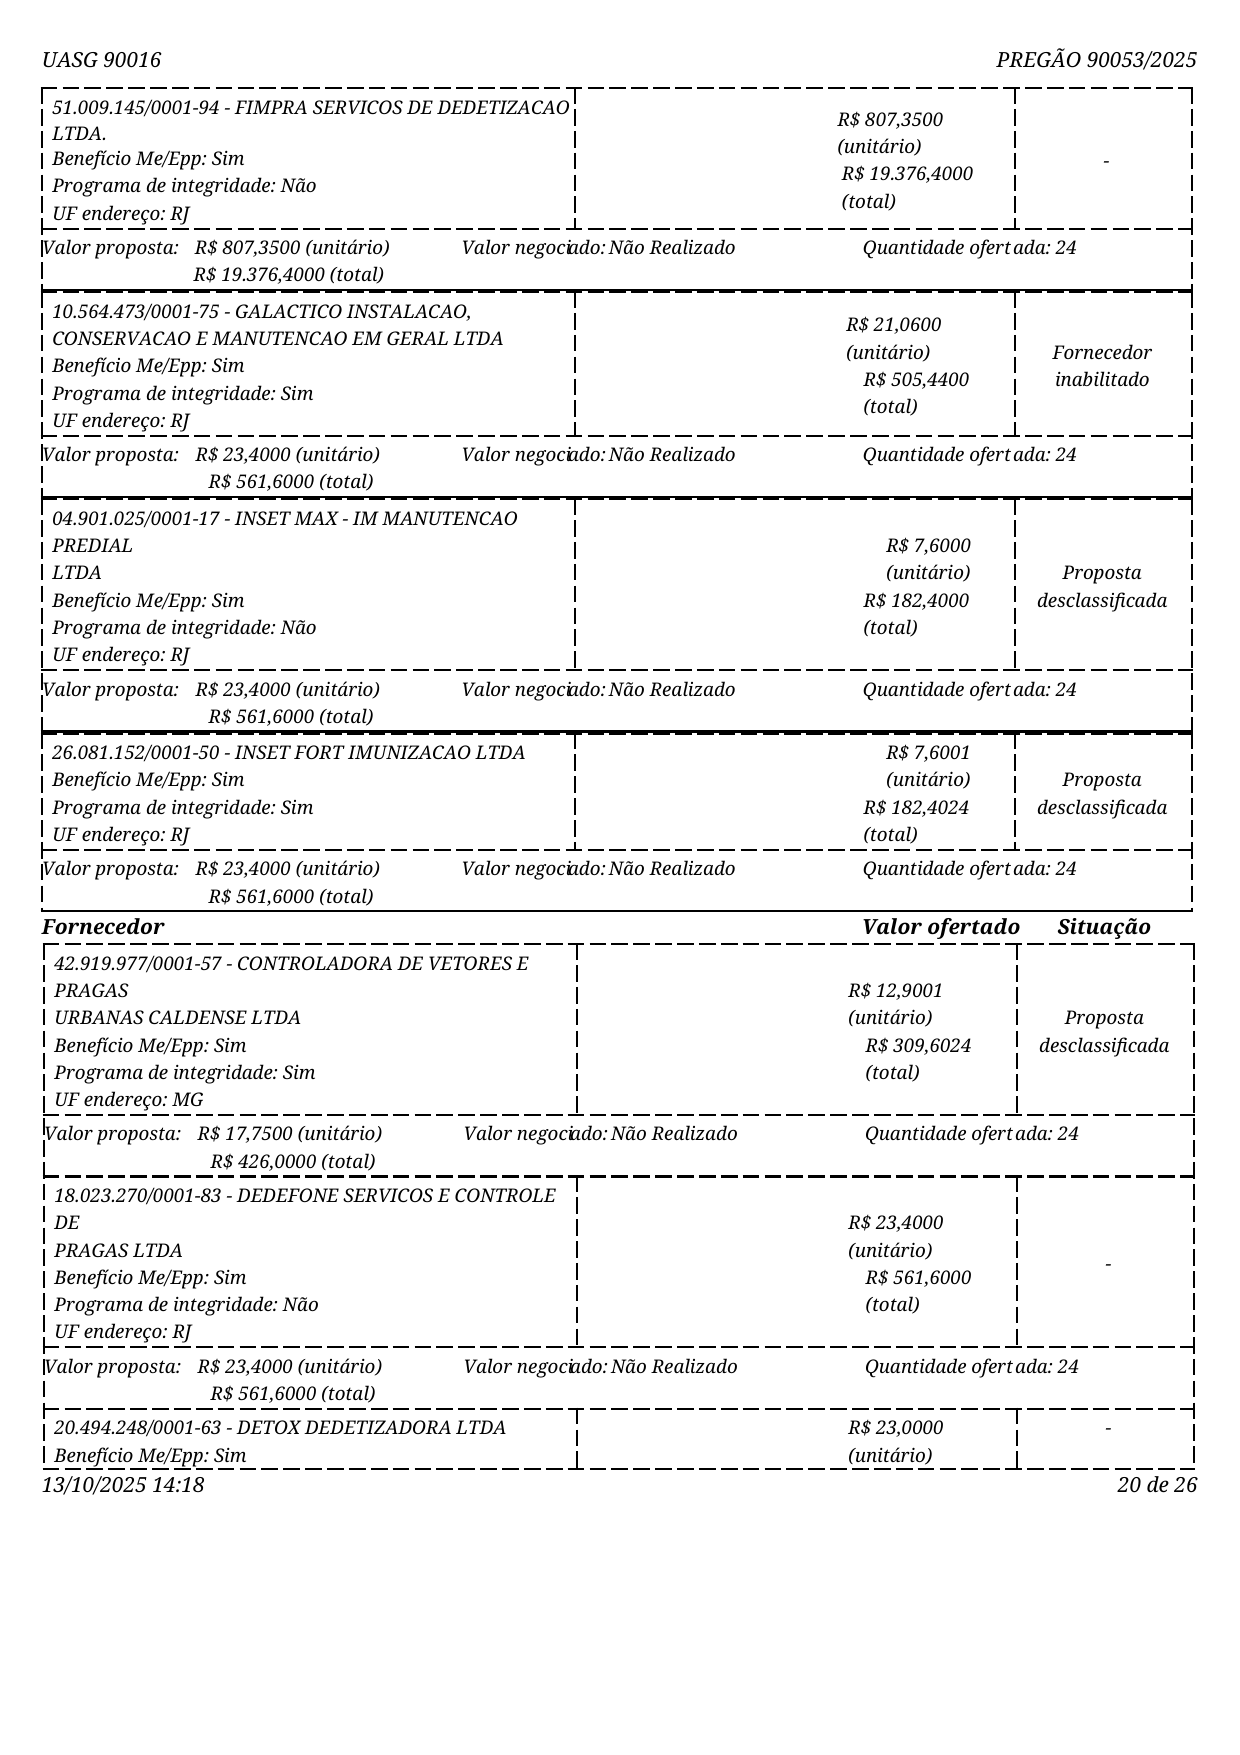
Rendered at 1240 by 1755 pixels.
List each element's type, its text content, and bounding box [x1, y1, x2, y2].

table_header [575, 733, 837, 849]
table_cell [1101, 1346, 1194, 1408]
table_header R$ 12,9001 (unitário) R$ 309,6024 (total) [839, 943, 1017, 1114]
table_cell Quantidade ofert [837, 228, 1014, 289]
table_header Fornecedor inabilitado [1015, 291, 1192, 434]
table_cell Valor proposta: R$ 23,4000 (unitário) Valor negoci R$ 561,6000 (total) [44, 1346, 577, 1408]
table_cell Quantidade ofert [837, 849, 1014, 910]
table_cell Quantidade ofert [837, 669, 1014, 730]
table_header R$ 807,3500 (unitário) R$ 19.376,4000 (total) [837, 87, 1014, 227]
table_cell Valor proposta: R$ 23,4000 (unitário) Valor negoci R$ 561,6000 (total) [42, 435, 575, 496]
table_cell Valor proposta: R$ 807,3500 (unitário) Valor negoci R$ 19.376,4000 (total) [42, 228, 575, 289]
table_cell R$ 23,0000 (unitário) [839, 1408, 1017, 1468]
table_header 10.564.473/0001-75 - GALACTICO INSTALACAO, CONSERVACAO E MANUTENCAO EM GERAL LTDA Benefício Me/Epp: Sim Programa de integridade: Sim UF endereço: RJ [42, 291, 575, 434]
table_cell [1017, 1408, 1101, 1468]
table_header - [1099, 87, 1192, 227]
table_cell - [1101, 1408, 1194, 1468]
table_header [577, 943, 839, 1114]
table_header R$ 7,6001 (unitário) R$ 182,4024 (total) [837, 733, 1014, 849]
table_header R$ 7,6000 (unitário) R$ 182,4000 (total) [837, 498, 1014, 669]
table_cell R$ 23,4000 (unitário) R$ 561,6000 (total) [839, 1175, 1017, 1346]
table_cell Quantidade ofert [837, 435, 1014, 496]
table_cell ada: 24 [1015, 849, 1192, 910]
table_cell ado: Não Realizado [575, 849, 837, 910]
table_cell ada: 24 [1017, 1114, 1194, 1175]
table_header Proposta desclassificada [1017, 943, 1194, 1114]
table_header [1015, 87, 1098, 227]
text Fornecedor Valor ofertado Situação [42, 912, 1200, 941]
table_cell Quantidade ofert [839, 1346, 1017, 1408]
table_cell ado: Não Realizado [577, 1346, 839, 1408]
table_cell ado: Não Realizado [575, 669, 837, 730]
table_cell Valor proposta: R$ 23,4000 (unitário) Valor negoci R$ 561,6000 (total) [42, 669, 575, 730]
table_cell 20.494.248/0001-63 - DETOX DEDETIZADORA LTDA Benefício Me/Epp: Sim [44, 1408, 577, 1468]
table_cell [1099, 228, 1192, 289]
table_cell Valor proposta: R$ 23,4000 (unitário) Valor negoci R$ 561,6000 (total) [42, 849, 575, 910]
table_header [575, 291, 837, 434]
table_header [575, 87, 837, 227]
table_header 04.901.025/0001-17 - INSET MAX - IM MANUTENCAO PREDIAL LTDA Benefício Me/Epp: Sim Programa de integridade: Não UF endereço: RJ [42, 498, 575, 669]
table_cell [1017, 1175, 1101, 1346]
table_header [575, 498, 837, 669]
table_cell ada: 24 [1015, 669, 1192, 730]
table_cell ada: 24 [1015, 435, 1192, 496]
table_cell ada: 24 [1017, 1346, 1101, 1408]
table_header 26.081.152/0001-50 - INSET FORT IMUNIZACAO LTDA Benefício Me/Epp: Sim Programa de integridade: Sim UF endereço: RJ [42, 733, 575, 849]
table_cell [577, 1175, 839, 1346]
table_header 42.919.977/0001-57 - CONTROLADORA DE VETORES E PRAGAS URBANAS CALDENSE LTDA Benefício Me/Epp: Sim Programa de integridade: Sim UF endereço: MG [44, 943, 577, 1114]
table_cell [577, 1408, 839, 1468]
table_cell Quantidade ofert [839, 1114, 1017, 1175]
table_header 51.009.145/0001-94 - FIMPRA SERVICOS DE DEDETIZACAO LTDA. Benefício Me/Epp: Sim Programa de integridade: Não UF endereço: RJ [42, 87, 575, 227]
table_cell Valor proposta: R$ 17,7500 (unitário) Valor negoci R$ 426,0000 (total) [44, 1114, 577, 1175]
table_cell 18.023.270/0001-83 - DEDEFONE SERVICOS E CONTROLE DE PRAGAS LTDA Benefício Me/Epp: Sim Programa de integridade: Não UF endereço: RJ [44, 1175, 577, 1346]
table_header R$ 21,0600 (unitário) R$ 505,4400 (total) [837, 291, 1014, 434]
table_cell ada: 24 [1015, 228, 1098, 289]
table_header Proposta desclassificada [1015, 733, 1192, 849]
table_header Proposta desclassificada [1015, 498, 1192, 669]
table_cell ado: Não Realizado [575, 228, 837, 289]
table_cell ado: Não Realizado [575, 435, 837, 496]
table_cell - [1101, 1175, 1194, 1346]
table_cell ado: Não Realizado [577, 1114, 839, 1175]
